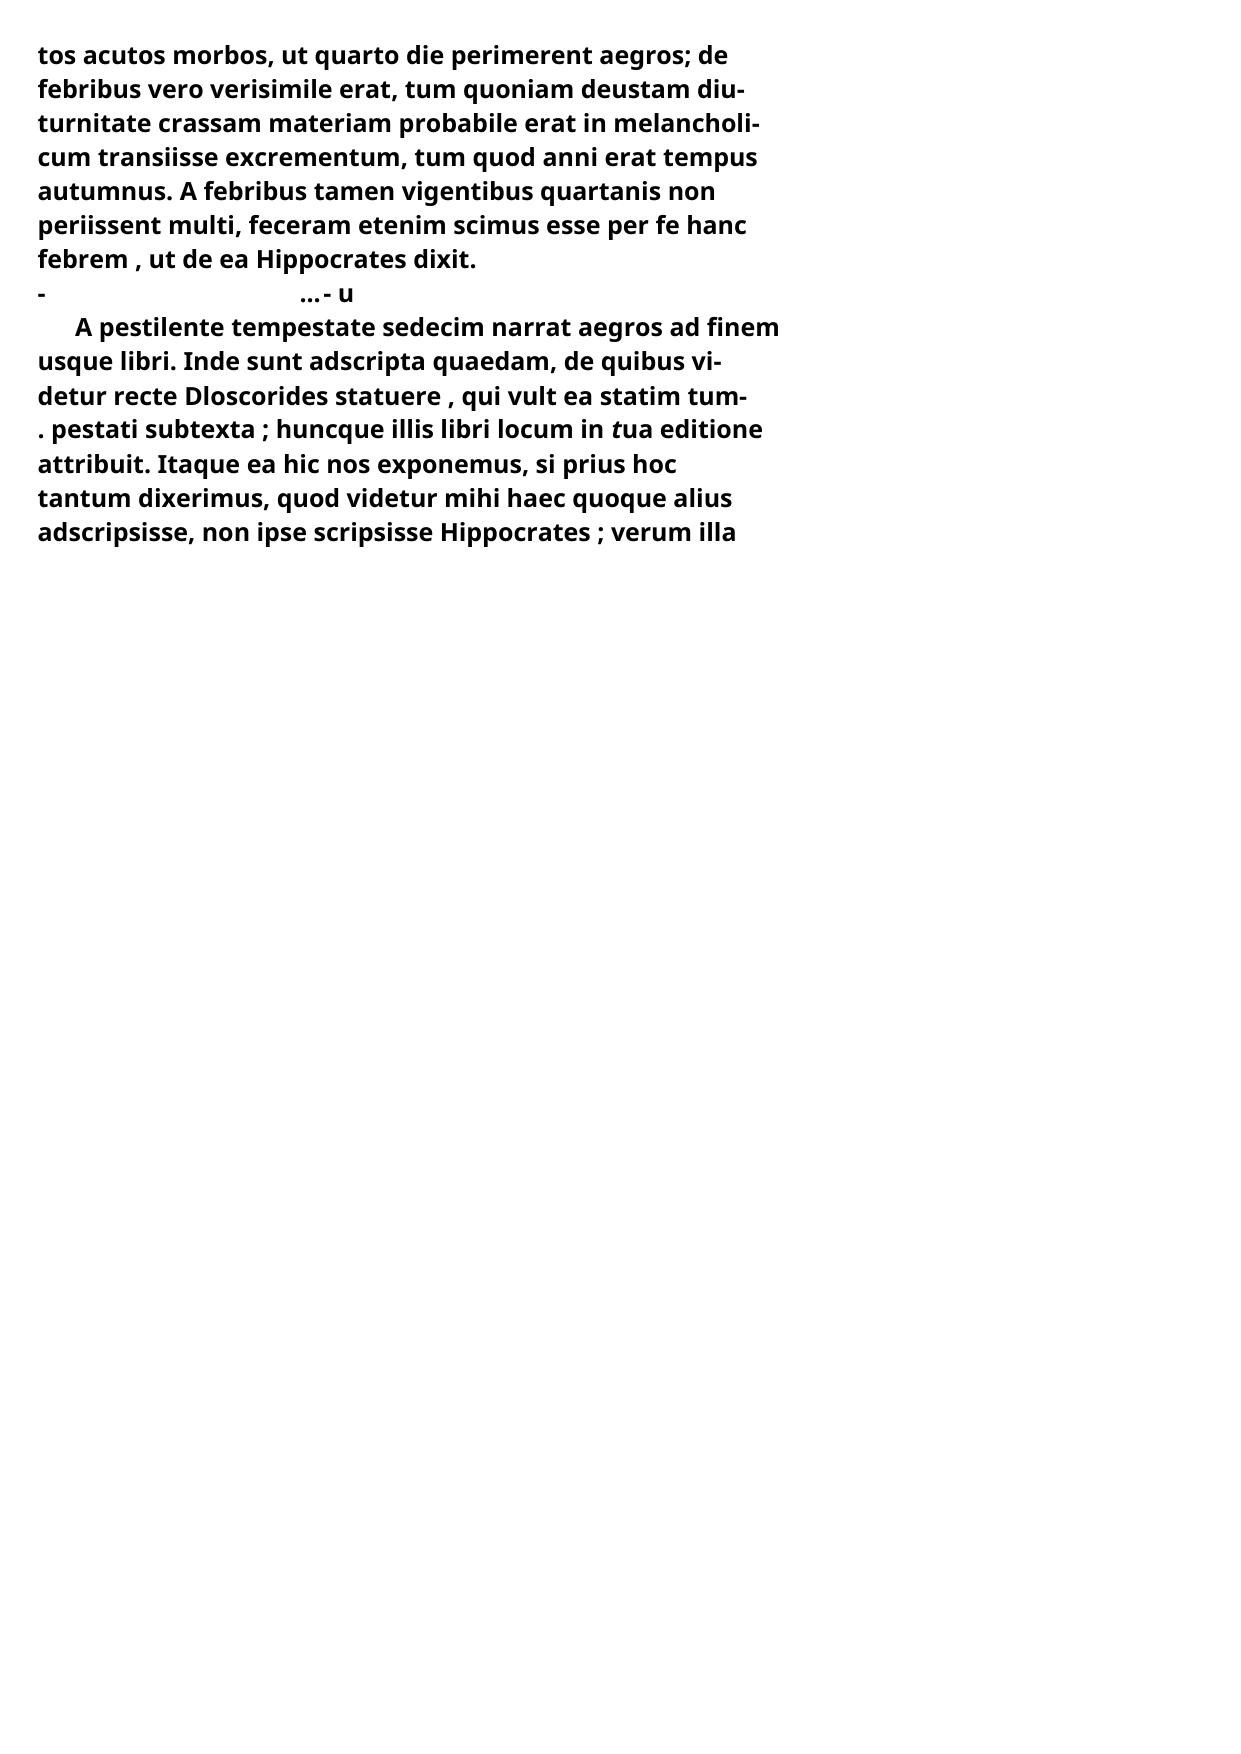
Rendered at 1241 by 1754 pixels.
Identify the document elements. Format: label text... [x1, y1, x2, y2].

text tos acutos morbos, ut quarto die perimerent aegros; de febribus vero verisimile erat, tum quoniam deustam diu- turnitate crassam materiam probabile erat in melancholi- cum transiisse excrementum, tum quod anni erat tempus autumnus. A febribus tamen vigentibus quartanis non periissent multi, feceram etenim scimus esse per fe hanc febrem , ut de ea Hippocrates dixit. - ... - u [37, 37, 1203, 310]
text A pestilente tempestate sedecim narrat aegros ad finem usque libri. Inde sunt adscripta quaedam, de quibus vi- detur recte Dloscorides statuere , qui vult ea statim tum- . pestati subtexta ; huncque illis libri locum in tua editione attribuit. Itaque ea hic nos exponemus, si prius hoc tantum dixerimus, quod videtur mihi haec quoque alius adscripsisse, non ipse scripsisse Hippocrates ; verum illa [37, 310, 1203, 548]
